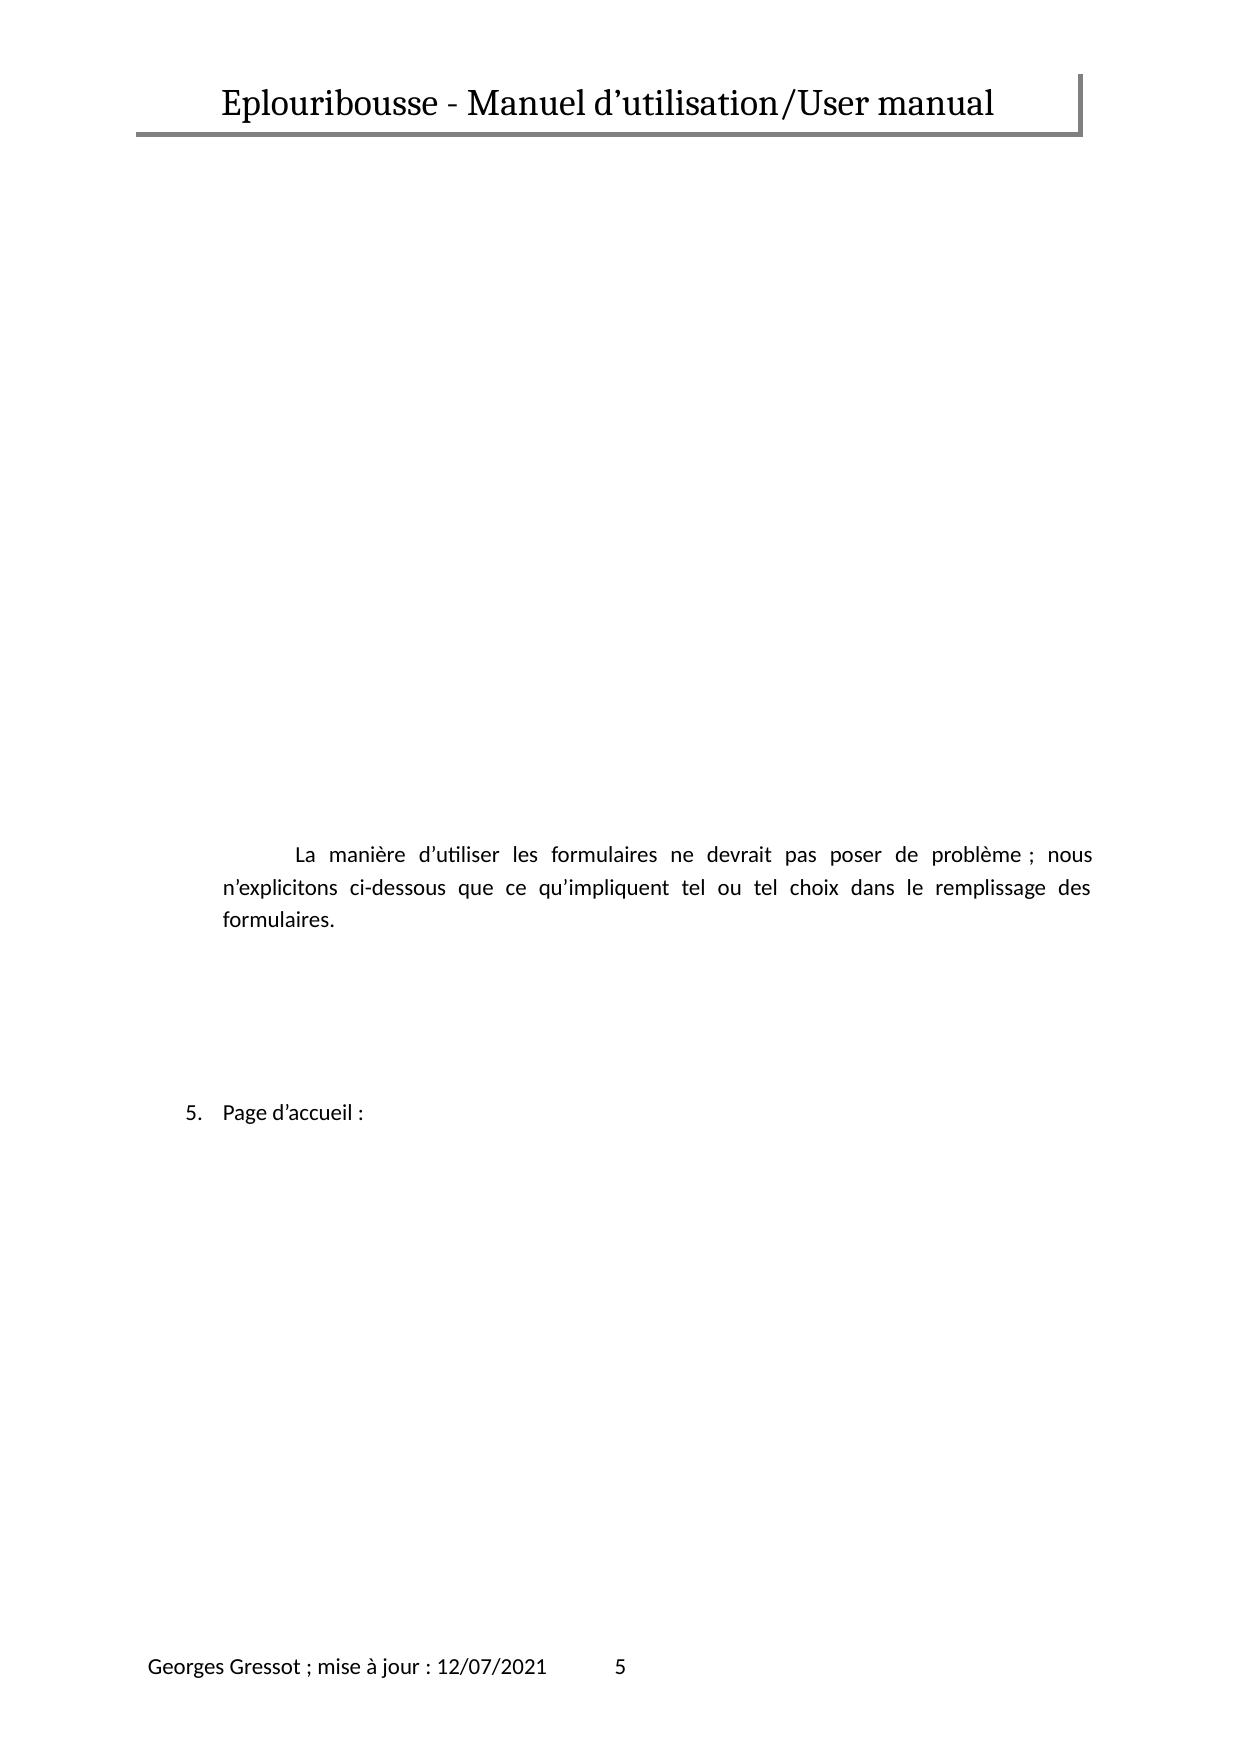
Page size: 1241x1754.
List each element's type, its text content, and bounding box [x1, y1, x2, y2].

list Page d’accueil : [185, 1098, 1093, 1126]
list La manière d’utiliser les formulaires ne devrait pas poser de problème ; nous n’explicitons ci-dessous que ce qu’impliquent tel ou tel choix dans le remplissage des formulaires. [223, 841, 1093, 933]
